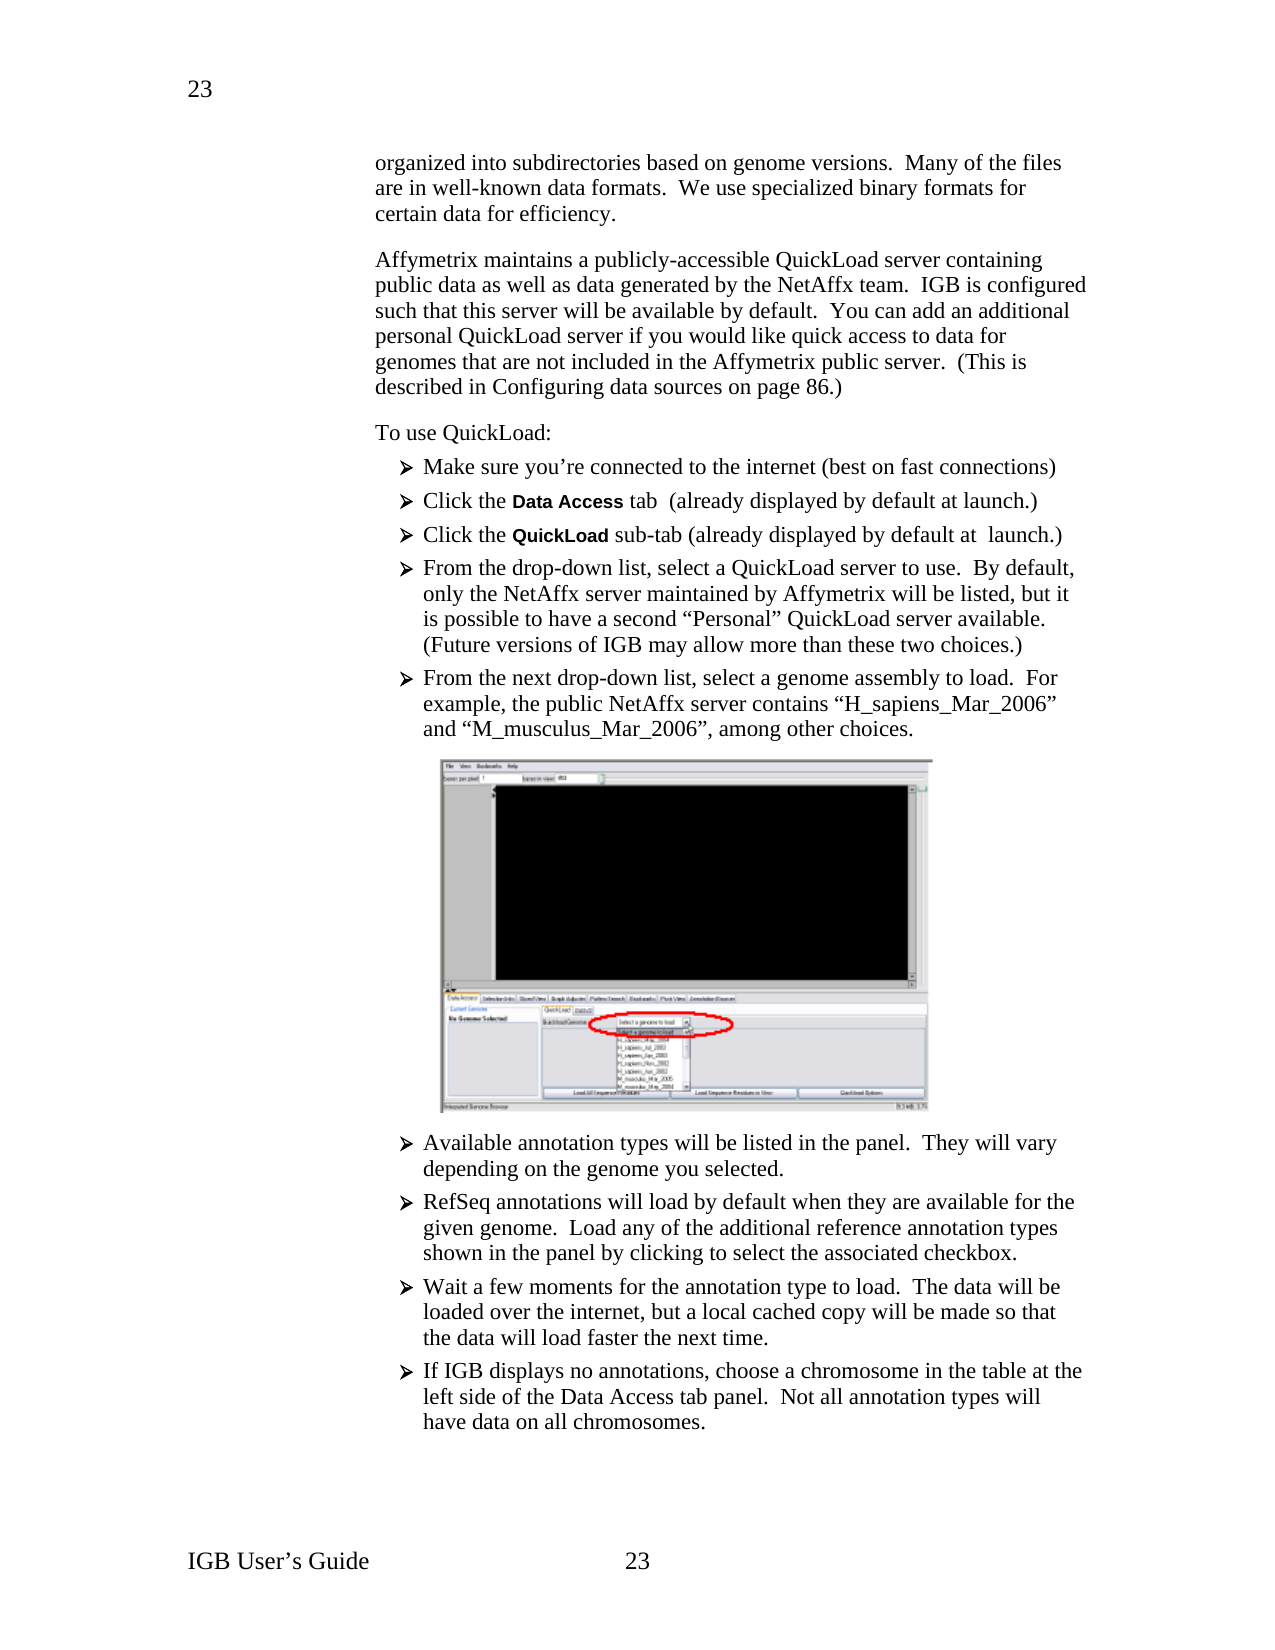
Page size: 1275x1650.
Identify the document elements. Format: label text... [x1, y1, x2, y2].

list Click the Data Access tab (already displayed by default at launch.) [399, 488, 1087, 513]
list From the next drop-down list, select a genome assembly to load. For example, the public NetAffx server contains “H_sapiens_Mar_2006” and “M_musculus_Mar_2006”, among other choices. [399, 665, 1087, 742]
list Available annotation types will be listed in the panel. They will vary depending on the genome you selected. [399, 1130, 1087, 1181]
text organized into subdirectories based on genome versions. Many of the files are in well-known data formats. We use specialized binary formats for certain data for efficiency. [375, 150, 1087, 226]
list From the drop-down list, select a QuickLoad server to use. By default, only the NetAffx server maintained by Affymetrix will be listed, but it is possible to have a second “Personal” QuickLoad server available. (Future versions of IGB may allow more than these two choices.) [399, 555, 1087, 657]
text To use QuickLoad: [375, 420, 1087, 446]
text Affymetrix maintains a publicly-accessible QuickLoad server containing public data as well as data generated by the NetAffx team. IGB is configured such that this server will be available by default. You can add an additional personal QuickLoad server if you would like quick access to data for genomes that are not included in the Affymetrix public server. (This is described in Configuring data sources on page 85.) [375, 247, 1087, 399]
list RefSeq annotations will load by default when they are available for the given genome. Load any of the additional reference annotation types shown in the panel by clicking to select the associated checkbox. [399, 1189, 1087, 1266]
picture [439, 759, 933, 1113]
list Wait a few moments for the annotation type to load. The data will be loaded over the internet, but a local cached copy will be made so that the data will load faster the next time. [399, 1274, 1087, 1350]
list Click the QuickLoad sub-tab (already displayed by default at launch.) [399, 522, 1087, 547]
list If IGB displays no annotations, choose a chromosome in the table at the left side of the Data Access tab panel. Not all annotation types will have data on all chromosomes. [399, 1358, 1087, 1435]
list Make sure you’re connected to the internet (best on fast connections) [399, 454, 1087, 479]
